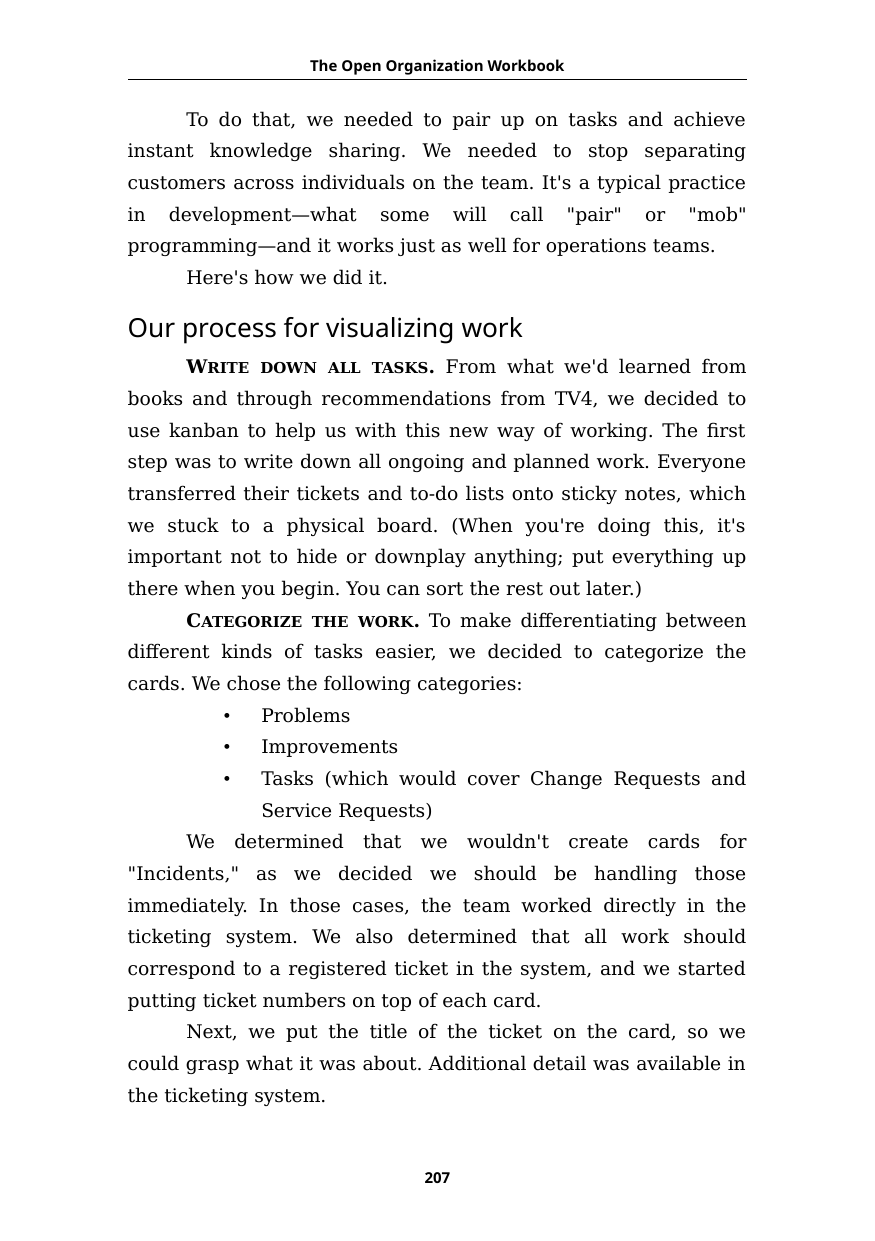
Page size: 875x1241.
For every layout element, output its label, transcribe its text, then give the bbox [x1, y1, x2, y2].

text Write down all tasks. From what we'd learned from books and through recommendations from TV4, we decided to use kanban to help us with this new way of working. The first step was to write down all ongoing and planned work. Everyone transferred their tickets and to-do lists onto sticky notes, which we stuck to a physical board. (When you're doing this, it's important not to hide or downplay anything; put everything up there when you begin. You can sort the rest out later.) [127, 356, 747, 600]
list Problems [223, 705, 747, 727]
list Improvements [223, 737, 747, 758]
list Tasks (which would cover Change Requests and Service Requests) [223, 768, 747, 822]
subtitle Our process for visualizing work [127, 313, 747, 344]
text We determined that we wouldn't create cards for "Incidents," as we decided we should be handling those immediately. In those cases, the team worked directly in the ticketing system. We also determined that all work should correspond to a registered ticket in the system, and we started putting ticket numbers on top of each card. [127, 832, 747, 1012]
text To do that, we needed to pair up on tasks and achieve instant knowledge sharing. We needed to stop separating customers across individuals on the team. It's a typical practice in development—what some will call "pair" or "mob" programming—and it works just as well for operations teams. [127, 109, 747, 257]
text Here's how we did it. [127, 267, 747, 289]
text Categorize the work. To make differentiating between different kinds of tasks easier, we decided to categorize the cards. We chose the following categories: [127, 610, 747, 695]
text Next, we put the title of the ticket on the card, so we could grasp what it was about. Additional detail was available in the ticketing system. [127, 1022, 747, 1107]
